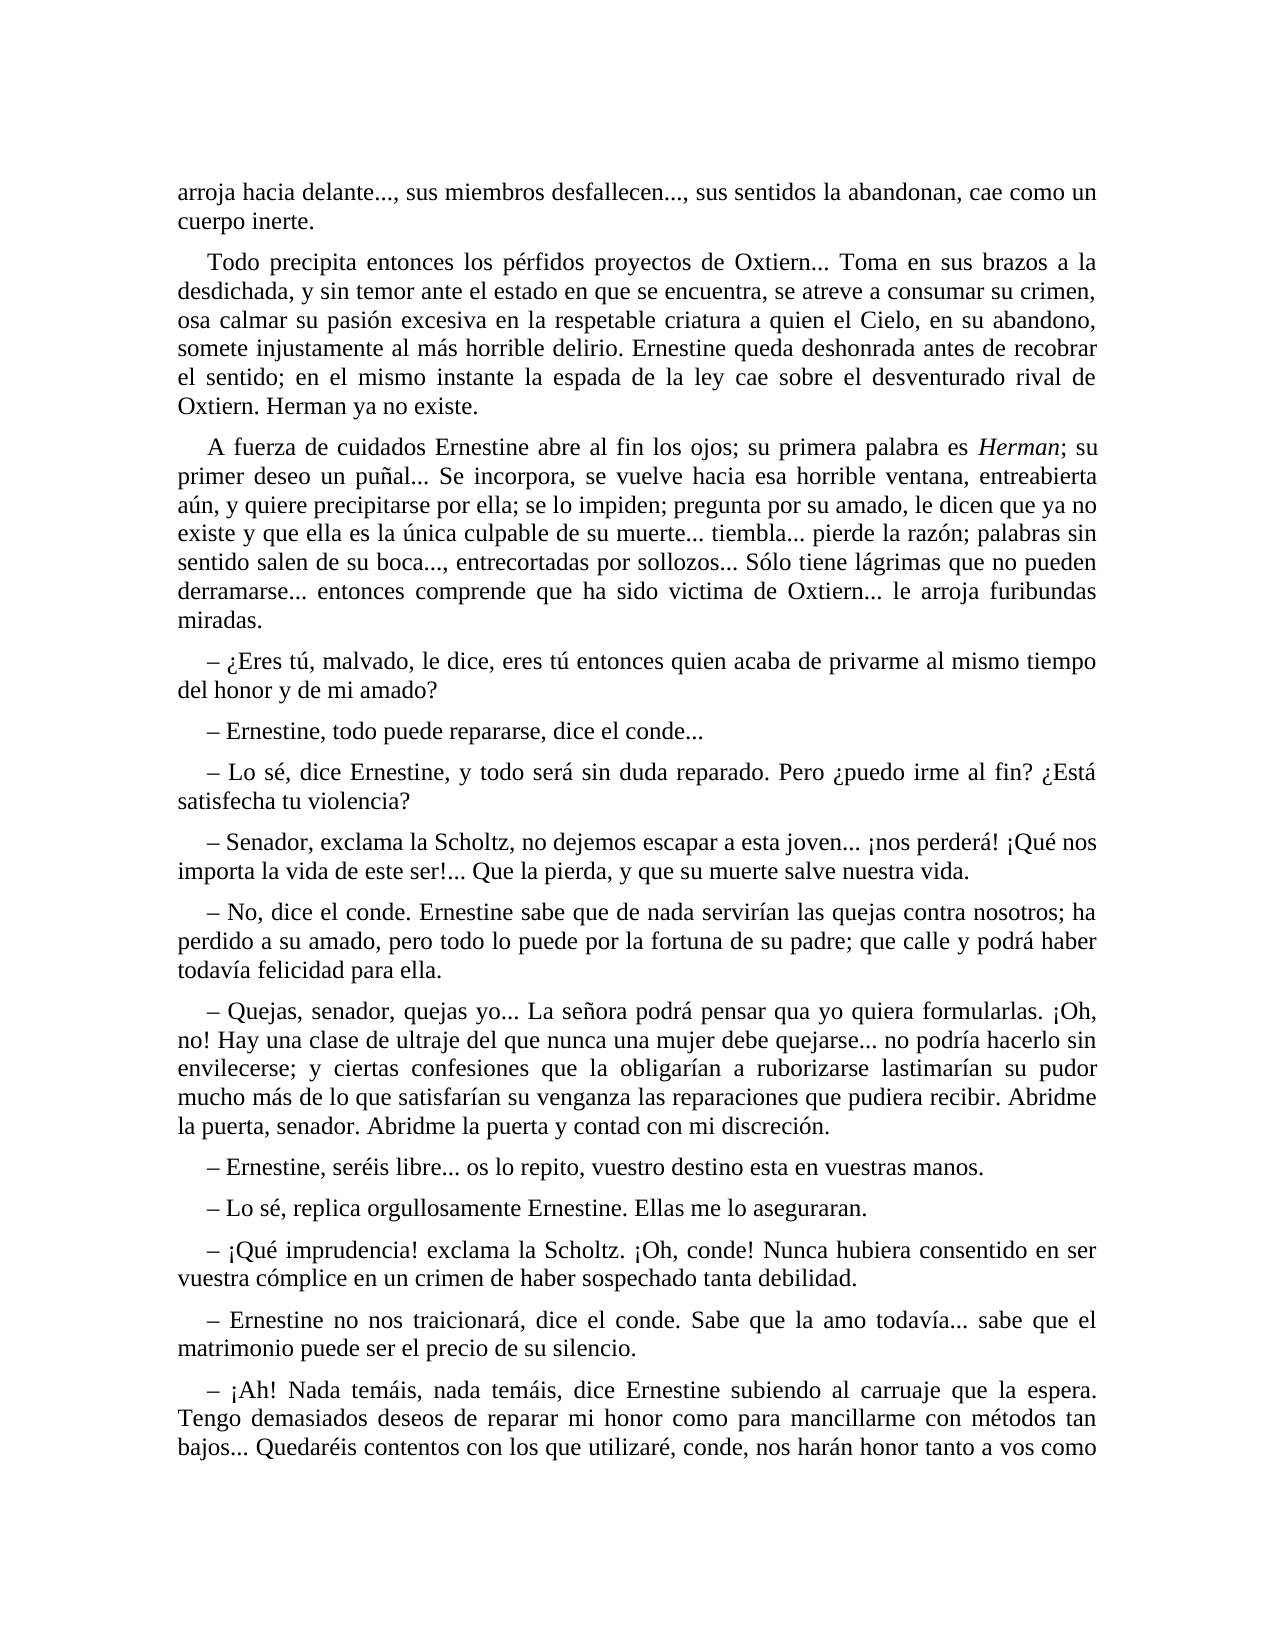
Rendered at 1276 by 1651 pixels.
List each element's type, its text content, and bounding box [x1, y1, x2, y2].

text Todo precipita entonces los pérfidos proyectos de Oxtiern... Toma en sus brazos a la desdichada, y sin temor ante el estado en que se encuentra, se atreve a consumar su crimen, osa calmar su pasión excesiva en la respetable criatura a quien el Cielo, en su abandono, somete injustamente al más horrible delirio. Ernestine queda deshonrada antes de recobrar el sentido; en el mismo instante la espada de la ley cae sobre el desventurado rival de Oxtiern. Herman ya no existe. [177, 247, 1098, 420]
text – Ernestine, todo puede repararse, dice el conde... [177, 716, 1098, 745]
text – Lo sé, dice Ernestine, y todo será sin duda reparado. Pero ¿puedo irme al fin? ¿Está satisfecha tu violencia? [177, 757, 1098, 815]
text – No, dice el conde. Ernestine sabe que de nada servirían las quejas contra nosotros; ha perdido a su amado, pero todo lo puede por la fortuna de su padre; que calle y podrá haber todavía felicidad para ella. [177, 897, 1098, 983]
text – Quejas, senador, quejas yo... La señora podrá pensar qua yo quiera formularlas. ¡Oh, no! Hay una clase de ultraje del que nunca una mujer debe quejarse... no podría hacerlo sin envilecerse; y ciertas confesiones que la obligarían a ruborizarse lastimarían su pudor mucho más de lo que satisfarían su venganza las reparaciones que pudiera recibir. Abridme la puerta, senador. Abridme la puerta y contad con mi discreción. [177, 996, 1098, 1140]
text – Lo sé, replica orgullosamente Ernestine. Ellas me lo aseguraran. [177, 1193, 1098, 1222]
text – Senador, exclama la Scholtz, no dejemos escapar a esta joven... ¡nos perderá! ¡Qué nos importa la vida de este ser!... Que la pierda, y que su muerte salve nuestra vida. [177, 827, 1098, 885]
text A fuerza de cuidados Ernestine abre al fin los ojos; su primera palabra es Herman; su primer deseo un puñal... Se incorpora, se vuelve hacia esa horrible ventana, entreabierta aún, y quiere precipitarse por ella; se lo impiden; pregunta por su amado, le dicen que ya no existe y que ella es la única culpable de su muerte... tiembla... pierde la razón; palabras sin sentido salen de su boca..., entrecortadas por sollozos... Sólo tiene lágrimas que no pueden derramarse... entonces comprende que ha sido victima de Oxtiern... le arroja furibundas miradas. [177, 432, 1098, 633]
text – Ernestine no nos traicionará, dice el conde. Sabe que la amo todavía... sabe que el matrimonio puede ser el precio de su silencio. [177, 1305, 1098, 1362]
text – ¡Ah! Nada temáis, nada temáis, dice Ernestine subiendo al carruaje que la espera. Tengo demasiados deseos de reparar mi honor como para mancillarme con métodos tan bajos... Quedaréis contentos con los que utilizaré, conde, nos harán honor tanto a vos como [177, 1375, 1098, 1461]
text arroja hacia delante..., sus miembros desfallecen..., sus sentidos la abandonan, cae como un cuerpo inerte. [177, 177, 1098, 235]
text – ¡Qué imprudencia! exclama la Scholtz. ¡Oh, conde! Nunca hubiera consentido en ser vuestra cómplice en un crimen de haber sospechado tanta debilidad. [177, 1235, 1098, 1292]
text – ¿Eres tú, malvado, le dice, eres tú entonces quien acaba de privarme al mismo tiempo del honor y de mi amado? [177, 646, 1098, 703]
text – Ernestine, seréis libre... os lo repito, vuestro destino esta en vuestras manos. [177, 1152, 1098, 1181]
